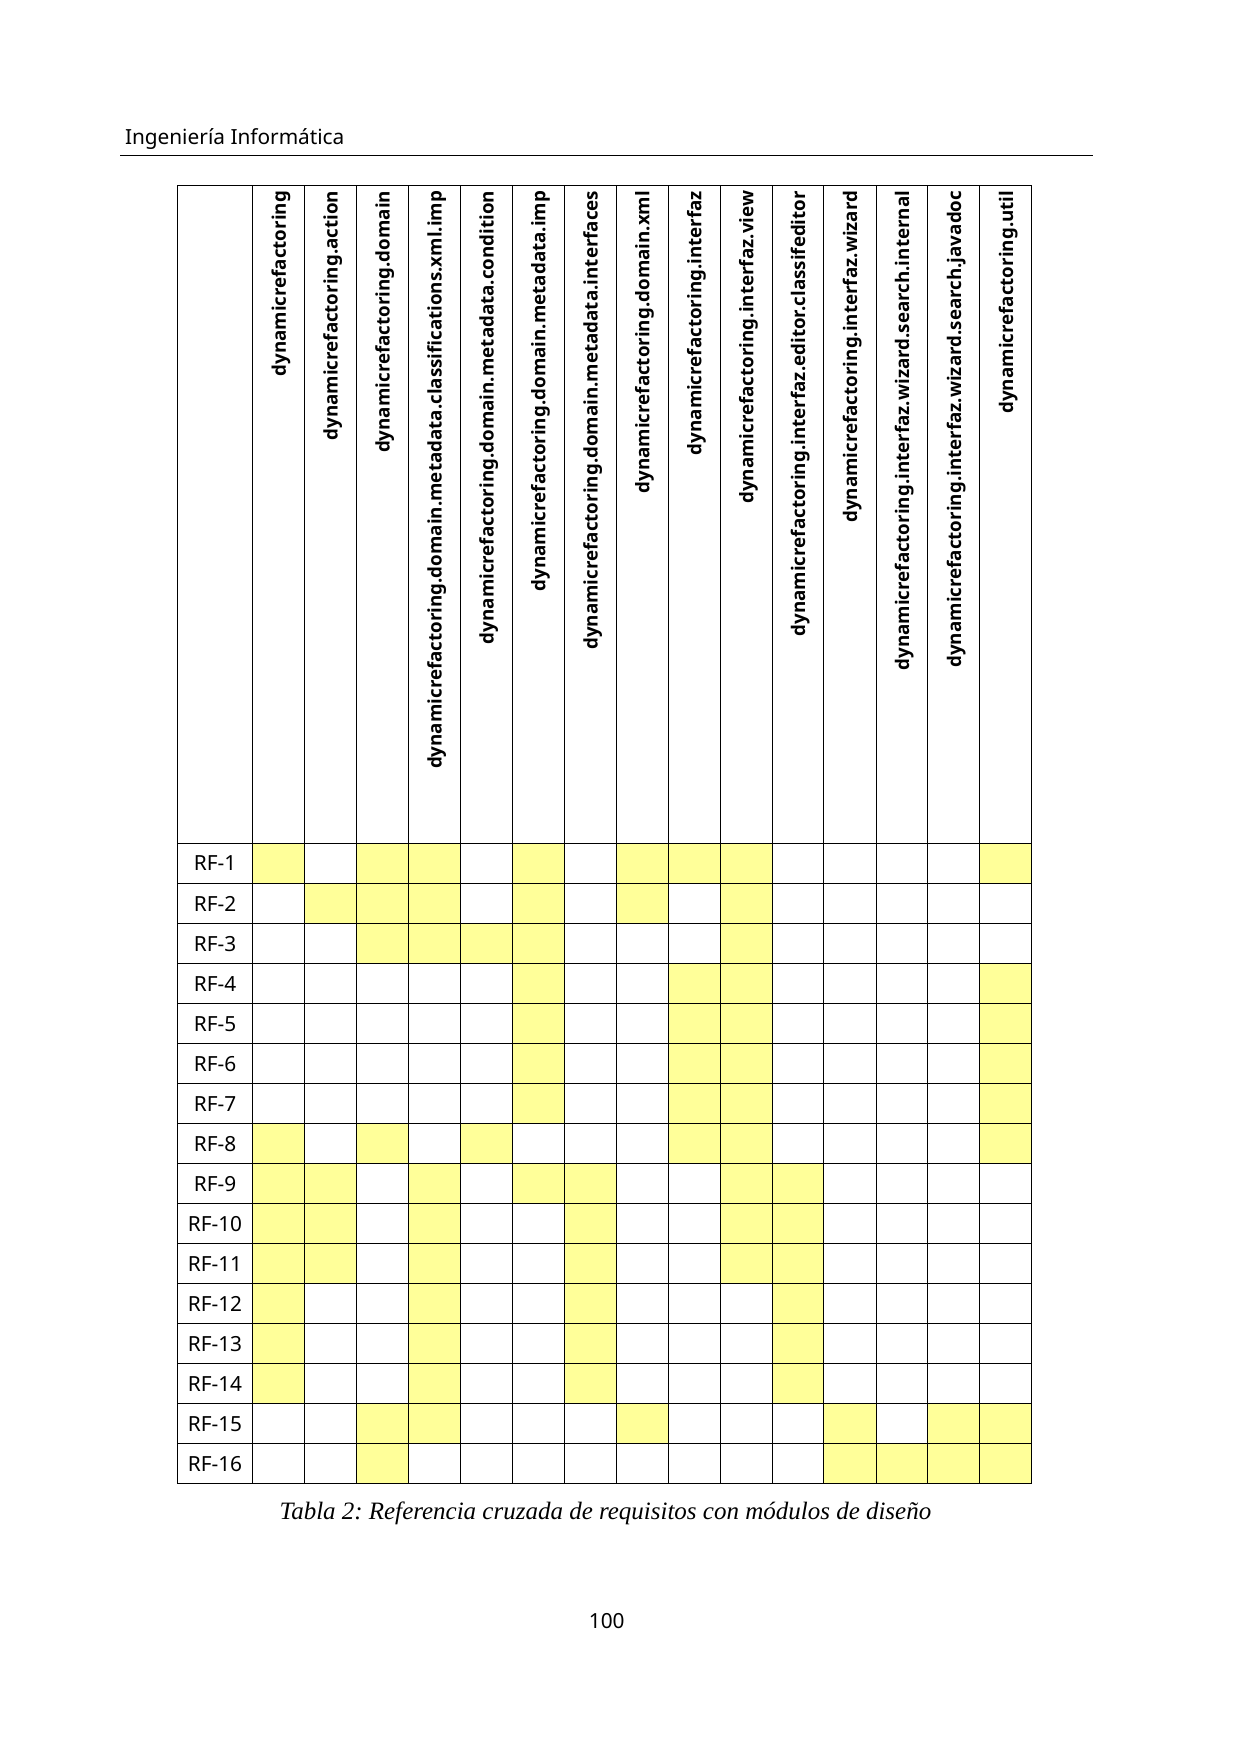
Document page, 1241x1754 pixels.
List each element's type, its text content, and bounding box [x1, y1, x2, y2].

table_cell [305, 1444, 356, 1483]
table_cell RF-13 [178, 1324, 252, 1363]
table_cell [721, 1004, 772, 1043]
table_cell [824, 1284, 876, 1323]
table_cell [721, 1444, 772, 1483]
table_cell [773, 1164, 823, 1203]
table_cell [773, 1044, 823, 1083]
table_cell [669, 1244, 720, 1283]
table_cell [409, 1324, 460, 1363]
table_cell [928, 844, 979, 883]
table_cell [617, 1364, 668, 1403]
table_cell [721, 1324, 772, 1363]
table_cell [253, 1444, 304, 1483]
table_cell [565, 1084, 616, 1123]
table_cell [669, 1404, 720, 1443]
table_header dynamicrefactoring.interfaz.editor.classifeditor [773, 186, 823, 843]
table_cell [773, 964, 823, 1003]
table_cell [824, 1444, 876, 1483]
table_cell RF-9 [178, 1164, 252, 1203]
table_cell [305, 1364, 356, 1403]
table_cell [980, 1204, 1031, 1243]
table_cell [409, 924, 460, 963]
table_header dynamicrefactoring.util [980, 186, 1031, 843]
table_cell [513, 1164, 564, 1203]
table_cell [253, 884, 304, 923]
table_cell [824, 1364, 876, 1403]
table_cell [565, 1004, 616, 1043]
table_header dynamicrefactoring.domain.metadata.interfaces [565, 186, 616, 843]
table_cell [824, 1204, 876, 1243]
table_cell [409, 964, 460, 1003]
table_cell [565, 1244, 616, 1283]
table_cell [513, 1204, 564, 1243]
table_cell [357, 1084, 408, 1123]
table_cell [357, 964, 408, 1003]
table_cell [617, 1164, 668, 1203]
table_cell [357, 1444, 408, 1483]
table_cell [305, 1404, 356, 1443]
table_cell [773, 1244, 823, 1283]
table_cell [980, 964, 1031, 1003]
table_cell [773, 1204, 823, 1243]
table_cell [409, 1404, 460, 1443]
table_cell [253, 1244, 304, 1283]
table_cell [721, 1284, 772, 1323]
table_cell [721, 884, 772, 923]
table_header dynamicrefactoring.domain.metadata.condition [461, 186, 512, 843]
table_cell [980, 1404, 1031, 1443]
table_cell [617, 1284, 668, 1323]
table_cell RF-5 [178, 1004, 252, 1043]
table_cell [928, 1284, 979, 1323]
table_cell [617, 1444, 668, 1483]
table_cell [617, 844, 668, 883]
table_cell [877, 1124, 927, 1163]
table_cell [773, 844, 823, 883]
table_header dynamicrefactoring.interfaz.wizard [824, 186, 876, 843]
table_cell [721, 1124, 772, 1163]
table_cell [824, 1084, 876, 1123]
table_cell [980, 1364, 1031, 1403]
table_cell [357, 1164, 408, 1203]
table_cell [617, 1084, 668, 1123]
table_cell [409, 1044, 460, 1083]
table_cell [461, 1324, 512, 1363]
table_cell [877, 1404, 927, 1443]
table_cell [357, 1244, 408, 1283]
table_cell [980, 1084, 1031, 1123]
table_cell [253, 1364, 304, 1403]
table_cell [409, 1164, 460, 1203]
table_cell [773, 884, 823, 923]
table_cell [928, 1204, 979, 1243]
table_cell [928, 1124, 979, 1163]
table_cell [461, 924, 512, 963]
table_cell [877, 1164, 927, 1203]
table_cell [253, 1404, 304, 1443]
table_cell [773, 1084, 823, 1123]
table_cell [617, 1004, 668, 1043]
table_cell [253, 1124, 304, 1163]
table_cell [357, 844, 408, 883]
table_cell RF-4 [178, 964, 252, 1003]
table_cell RF-7 [178, 1084, 252, 1123]
table_cell [513, 1084, 564, 1123]
table_cell [565, 1204, 616, 1243]
table_cell [409, 1284, 460, 1323]
table_cell RF-11 [178, 1244, 252, 1283]
table_cell [824, 1244, 876, 1283]
table_cell [357, 1364, 408, 1403]
table_cell [877, 1044, 927, 1083]
table_cell [877, 844, 927, 883]
table_cell [305, 1284, 356, 1323]
table_cell [513, 884, 564, 923]
table_cell [669, 1164, 720, 1203]
table_cell [305, 1044, 356, 1083]
table_cell [565, 884, 616, 923]
table_cell [253, 1204, 304, 1243]
table_cell [409, 844, 460, 883]
table_cell RF-6 [178, 1044, 252, 1083]
table_header dynamicrefactoring.interfaz.wizard.search.internal [877, 186, 927, 843]
table_cell [877, 924, 927, 963]
table_cell [773, 924, 823, 963]
table_cell [928, 1084, 979, 1123]
table_cell [877, 1284, 927, 1323]
table_cell [877, 1204, 927, 1243]
table_header dynamicrefactoring.interfaz.view [721, 186, 772, 843]
table_cell [305, 1084, 356, 1123]
table_cell [824, 1324, 876, 1363]
table_cell [461, 1204, 512, 1243]
table_cell [565, 1324, 616, 1363]
table_cell [409, 1204, 460, 1243]
table_header [178, 186, 252, 843]
table_cell RF-3 [178, 924, 252, 963]
text Tabla 2: Referencia cruzada de requisitos con módulos de diseño [120, 1496, 1093, 1525]
table_cell [357, 1324, 408, 1363]
table_cell [928, 1324, 979, 1363]
table_cell [305, 1324, 356, 1363]
table_cell [669, 1284, 720, 1323]
table_cell [721, 1404, 772, 1443]
table_cell [877, 1444, 927, 1483]
table_cell [721, 1044, 772, 1083]
table_cell [513, 1404, 564, 1443]
table_cell [357, 1124, 408, 1163]
table_cell [253, 924, 304, 963]
table_cell [669, 964, 720, 1003]
table_cell [773, 1004, 823, 1043]
table_cell [669, 1044, 720, 1083]
table_cell [669, 1444, 720, 1483]
table_cell [824, 924, 876, 963]
table_cell [409, 1084, 460, 1123]
table_cell [773, 1324, 823, 1363]
table_cell [461, 1044, 512, 1083]
table_cell [928, 1164, 979, 1203]
table_cell [877, 1084, 927, 1123]
table_cell [928, 1244, 979, 1283]
table_cell [669, 924, 720, 963]
table_cell [980, 924, 1031, 963]
table_cell [513, 964, 564, 1003]
table_cell [357, 1204, 408, 1243]
table_cell [928, 1004, 979, 1043]
table_cell [877, 1244, 927, 1283]
table_cell [721, 1204, 772, 1243]
table_cell RF-2 [178, 884, 252, 923]
table_cell [357, 1044, 408, 1083]
table_cell [409, 1124, 460, 1163]
table_cell [461, 1444, 512, 1483]
table_cell [305, 964, 356, 1003]
table_cell [773, 1124, 823, 1163]
table_cell [928, 964, 979, 1003]
table_cell [980, 1324, 1031, 1363]
table_cell [409, 1444, 460, 1483]
table_cell RF-16 [178, 1444, 252, 1483]
table_cell [669, 1124, 720, 1163]
table_header dynamicrefactoring.interfaz [669, 186, 720, 843]
table_cell [409, 1244, 460, 1283]
table_cell [773, 1404, 823, 1443]
table_cell [617, 1044, 668, 1083]
table_cell [461, 1244, 512, 1283]
table_header dynamicrefactoring.interfaz.wizard.search.javadoc [928, 186, 979, 843]
table_cell [928, 924, 979, 963]
table_cell [357, 924, 408, 963]
table_cell [824, 1404, 876, 1443]
table_header dynamicrefactoring.action [305, 186, 356, 843]
table_cell [461, 1284, 512, 1323]
table_cell [253, 1164, 304, 1203]
table_cell [980, 844, 1031, 883]
table_cell [461, 844, 512, 883]
table_cell [461, 964, 512, 1003]
table_cell [721, 1164, 772, 1203]
table_header dynamicrefactoring.domain.metadata.classifications.xml.imp [409, 186, 460, 843]
table_cell [980, 884, 1031, 923]
table_cell RF-1 [178, 844, 252, 883]
table_cell [721, 844, 772, 883]
table_cell [824, 1044, 876, 1083]
table_cell [617, 964, 668, 1003]
table_cell [617, 1204, 668, 1243]
table_header dynamicrefactoring.domain.metadata.imp [513, 186, 564, 843]
table_cell [773, 1364, 823, 1403]
table_cell [928, 1444, 979, 1483]
table_cell [617, 1244, 668, 1283]
table_cell [565, 1164, 616, 1203]
table_cell [877, 1364, 927, 1403]
table_cell [565, 964, 616, 1003]
table_cell [824, 884, 876, 923]
table_cell RF-10 [178, 1204, 252, 1243]
table_cell [877, 964, 927, 1003]
table_cell [565, 1444, 616, 1483]
table_cell [877, 1324, 927, 1363]
table_cell [980, 1164, 1031, 1203]
table_cell [461, 1084, 512, 1123]
table_cell [253, 1004, 304, 1043]
table_cell [824, 964, 876, 1003]
table_cell [617, 1404, 668, 1443]
table_cell [305, 844, 356, 883]
table_cell [461, 1364, 512, 1403]
table_cell [513, 1244, 564, 1283]
table_cell [305, 884, 356, 923]
table_cell [305, 924, 356, 963]
table_cell [721, 1364, 772, 1403]
table_cell [980, 1244, 1031, 1283]
table_cell [409, 1004, 460, 1043]
table_cell [928, 884, 979, 923]
table_cell [409, 884, 460, 923]
table_cell [513, 1004, 564, 1043]
table_cell [773, 1284, 823, 1323]
table_cell [721, 1084, 772, 1123]
table_cell [669, 1084, 720, 1123]
table_cell [669, 1324, 720, 1363]
table_cell [617, 884, 668, 923]
table_cell [513, 1124, 564, 1163]
table_cell [253, 964, 304, 1003]
table_cell [824, 844, 876, 883]
table_cell [565, 1124, 616, 1163]
table_cell [513, 1044, 564, 1083]
table_cell [461, 1124, 512, 1163]
table_cell RF-14 [178, 1364, 252, 1403]
table_cell [928, 1364, 979, 1403]
table_cell [513, 1364, 564, 1403]
table_cell [253, 1084, 304, 1123]
table_cell [773, 1444, 823, 1483]
table_cell [669, 884, 720, 923]
table_cell [617, 1124, 668, 1163]
table_cell [305, 1164, 356, 1203]
table_cell [253, 1044, 304, 1083]
table_cell [565, 1364, 616, 1403]
table_cell [721, 1244, 772, 1283]
table_cell [305, 1124, 356, 1163]
table_cell [669, 1204, 720, 1243]
table_cell [565, 844, 616, 883]
table_cell [669, 1004, 720, 1043]
table_cell [357, 1004, 408, 1043]
table_header dynamicrefactoring.domain [357, 186, 408, 843]
table_cell [305, 1244, 356, 1283]
table_cell [513, 1284, 564, 1323]
table_cell [357, 884, 408, 923]
table_cell RF-15 [178, 1404, 252, 1443]
table_cell [617, 1324, 668, 1363]
table_cell [721, 924, 772, 963]
table_cell [824, 1164, 876, 1203]
table_cell [513, 1324, 564, 1363]
table_cell [928, 1404, 979, 1443]
table_cell [721, 964, 772, 1003]
table_header dynamicrefactoring.domain.xml [617, 186, 668, 843]
table_cell [565, 924, 616, 963]
table_cell [617, 924, 668, 963]
table_cell [980, 1284, 1031, 1323]
table_cell [253, 1284, 304, 1323]
table_cell [669, 844, 720, 883]
table_cell [824, 1124, 876, 1163]
table_cell [928, 1044, 979, 1083]
table_cell [513, 844, 564, 883]
table_cell [565, 1404, 616, 1443]
table_cell [877, 1004, 927, 1043]
table_cell [357, 1284, 408, 1323]
table_cell [877, 884, 927, 923]
table_cell [980, 1444, 1031, 1483]
table_cell [565, 1284, 616, 1323]
table_cell [409, 1364, 460, 1403]
table_cell [357, 1404, 408, 1443]
table_cell [461, 1404, 512, 1443]
table_cell RF-8 [178, 1124, 252, 1163]
table_cell [461, 1004, 512, 1043]
table_cell [980, 1044, 1031, 1083]
table_cell [565, 1044, 616, 1083]
table_cell [461, 1164, 512, 1203]
table_cell [513, 924, 564, 963]
table_cell [253, 1324, 304, 1363]
table_cell [461, 884, 512, 923]
table_cell [669, 1364, 720, 1403]
table_cell [513, 1444, 564, 1483]
table_cell [980, 1004, 1031, 1043]
table_header dynamicrefactoring [253, 186, 304, 843]
table_cell RF-12 [178, 1284, 252, 1323]
table_cell [305, 1004, 356, 1043]
table_cell [305, 1204, 356, 1243]
table_cell [980, 1124, 1031, 1163]
table_cell [253, 844, 304, 883]
table_cell [824, 1004, 876, 1043]
